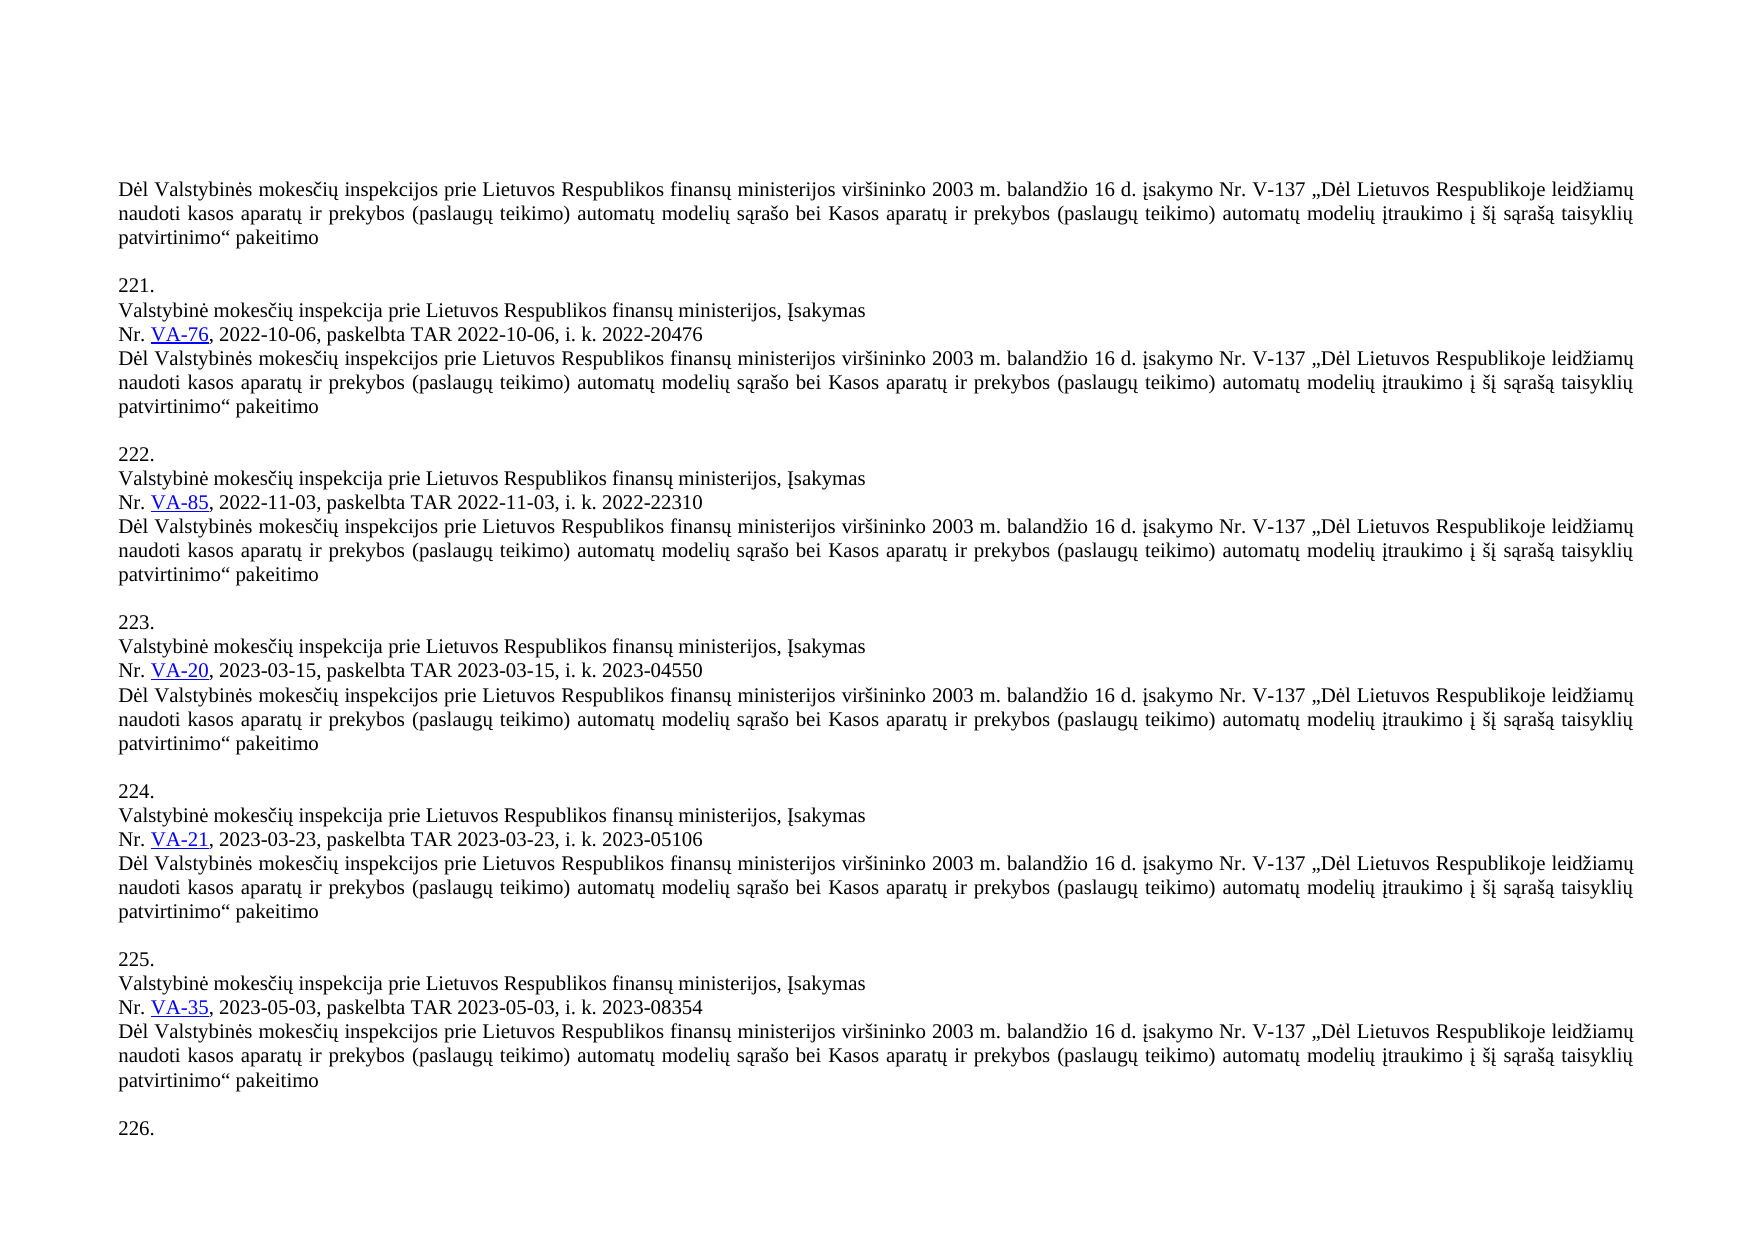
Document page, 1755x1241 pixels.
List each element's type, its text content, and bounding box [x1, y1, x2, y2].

text Dėl Valstybinės mokesčių inspekcijos prie Lietuvos Respublikos finansų ministerijos viršininko 2003 m. balandžio 16 d. įsakymo Nr. V-137 „Dėl Lietuvos Respublikoje leidžiamų naudoti kasos aparatų ir prekybos (paslaugų teikimo) automatų modelių sąrašo bei Kasos aparatų ir prekybos (paslaugų teikimo) automatų modelių įtraukimo į šį sąrašą taisyklių patvirtinimo“ pakeitimo [118, 1019, 1636, 1092]
text Valstybinė mokesčių inspekcija prie Lietuvos Respublikos finansų ministerijos, Įsakymas [118, 971, 1636, 995]
text Nr. VA-85, 2022-11-03, paskelbta TAR 2022-11-03, i. k. 2022-22310 [118, 490, 1636, 514]
text 221. [118, 273, 1636, 297]
text 225. [118, 947, 1636, 971]
text Valstybinė mokesčių inspekcija prie Lietuvos Respublikos finansų ministerijos, Įsakymas [118, 297, 1636, 322]
text 226. [118, 1116, 1636, 1140]
text 222. [118, 442, 1636, 466]
text Nr. VA-20, 2023-03-15, paskelbta TAR 2023-03-15, i. k. 2023-04550 [118, 658, 1636, 682]
text Dėl Valstybinės mokesčių inspekcijos prie Lietuvos Respublikos finansų ministerijos viršininko 2003 m. balandžio 16 d. įsakymo Nr. V-137 „Dėl Lietuvos Respublikoje leidžiamų naudoti kasos aparatų ir prekybos (paslaugų teikimo) automatų modelių sąrašo bei Kasos aparatų ir prekybos (paslaugų teikimo) automatų modelių įtraukimo į šį sąrašą taisyklių patvirtinimo“ pakeitimo [118, 682, 1636, 755]
text Dėl Valstybinės mokesčių inspekcijos prie Lietuvos Respublikos finansų ministerijos viršininko 2003 m. balandžio 16 d. įsakymo Nr. V-137 „Dėl Lietuvos Respublikoje leidžiamų naudoti kasos aparatų ir prekybos (paslaugų teikimo) automatų modelių sąrašo bei Kasos aparatų ir prekybos (paslaugų teikimo) automatų modelių įtraukimo į šį sąrašą taisyklių patvirtinimo“ pakeitimo [118, 177, 1636, 249]
text Dėl Valstybinės mokesčių inspekcijos prie Lietuvos Respublikos finansų ministerijos viršininko 2003 m. balandžio 16 d. įsakymo Nr. V-137 „Dėl Lietuvos Respublikoje leidžiamų naudoti kasos aparatų ir prekybos (paslaugų teikimo) automatų modelių sąrašo bei Kasos aparatų ir prekybos (paslaugų teikimo) automatų modelių įtraukimo į šį sąrašą taisyklių patvirtinimo“ pakeitimo [118, 346, 1636, 418]
text Valstybinė mokesčių inspekcija prie Lietuvos Respublikos finansų ministerijos, Įsakymas [118, 803, 1636, 827]
text 224. [118, 779, 1636, 803]
text Dėl Valstybinės mokesčių inspekcijos prie Lietuvos Respublikos finansų ministerijos viršininko 2003 m. balandžio 16 d. įsakymo Nr. V-137 „Dėl Lietuvos Respublikoje leidžiamų naudoti kasos aparatų ir prekybos (paslaugų teikimo) automatų modelių sąrašo bei Kasos aparatų ir prekybos (paslaugų teikimo) automatų modelių įtraukimo į šį sąrašą taisyklių patvirtinimo“ pakeitimo [118, 514, 1636, 586]
text Nr. VA-35, 2023-05-03, paskelbta TAR 2023-05-03, i. k. 2023-08354 [118, 995, 1636, 1019]
text Nr. VA-21, 2023-03-23, paskelbta TAR 2023-03-23, i. k. 2023-05106 [118, 827, 1636, 851]
text Valstybinė mokesčių inspekcija prie Lietuvos Respublikos finansų ministerijos, Įsakymas [118, 634, 1636, 658]
text 223. [118, 610, 1636, 634]
text Nr. VA-76, 2022-10-06, paskelbta TAR 2022-10-06, i. k. 2022-20476 [118, 322, 1636, 346]
text Valstybinė mokesčių inspekcija prie Lietuvos Respublikos finansų ministerijos, Įsakymas [118, 466, 1636, 490]
text Dėl Valstybinės mokesčių inspekcijos prie Lietuvos Respublikos finansų ministerijos viršininko 2003 m. balandžio 16 d. įsakymo Nr. V-137 „Dėl Lietuvos Respublikoje leidžiamų naudoti kasos aparatų ir prekybos (paslaugų teikimo) automatų modelių sąrašo bei Kasos aparatų ir prekybos (paslaugų teikimo) automatų modelių įtraukimo į šį sąrašą taisyklių patvirtinimo“ pakeitimo [118, 851, 1636, 923]
